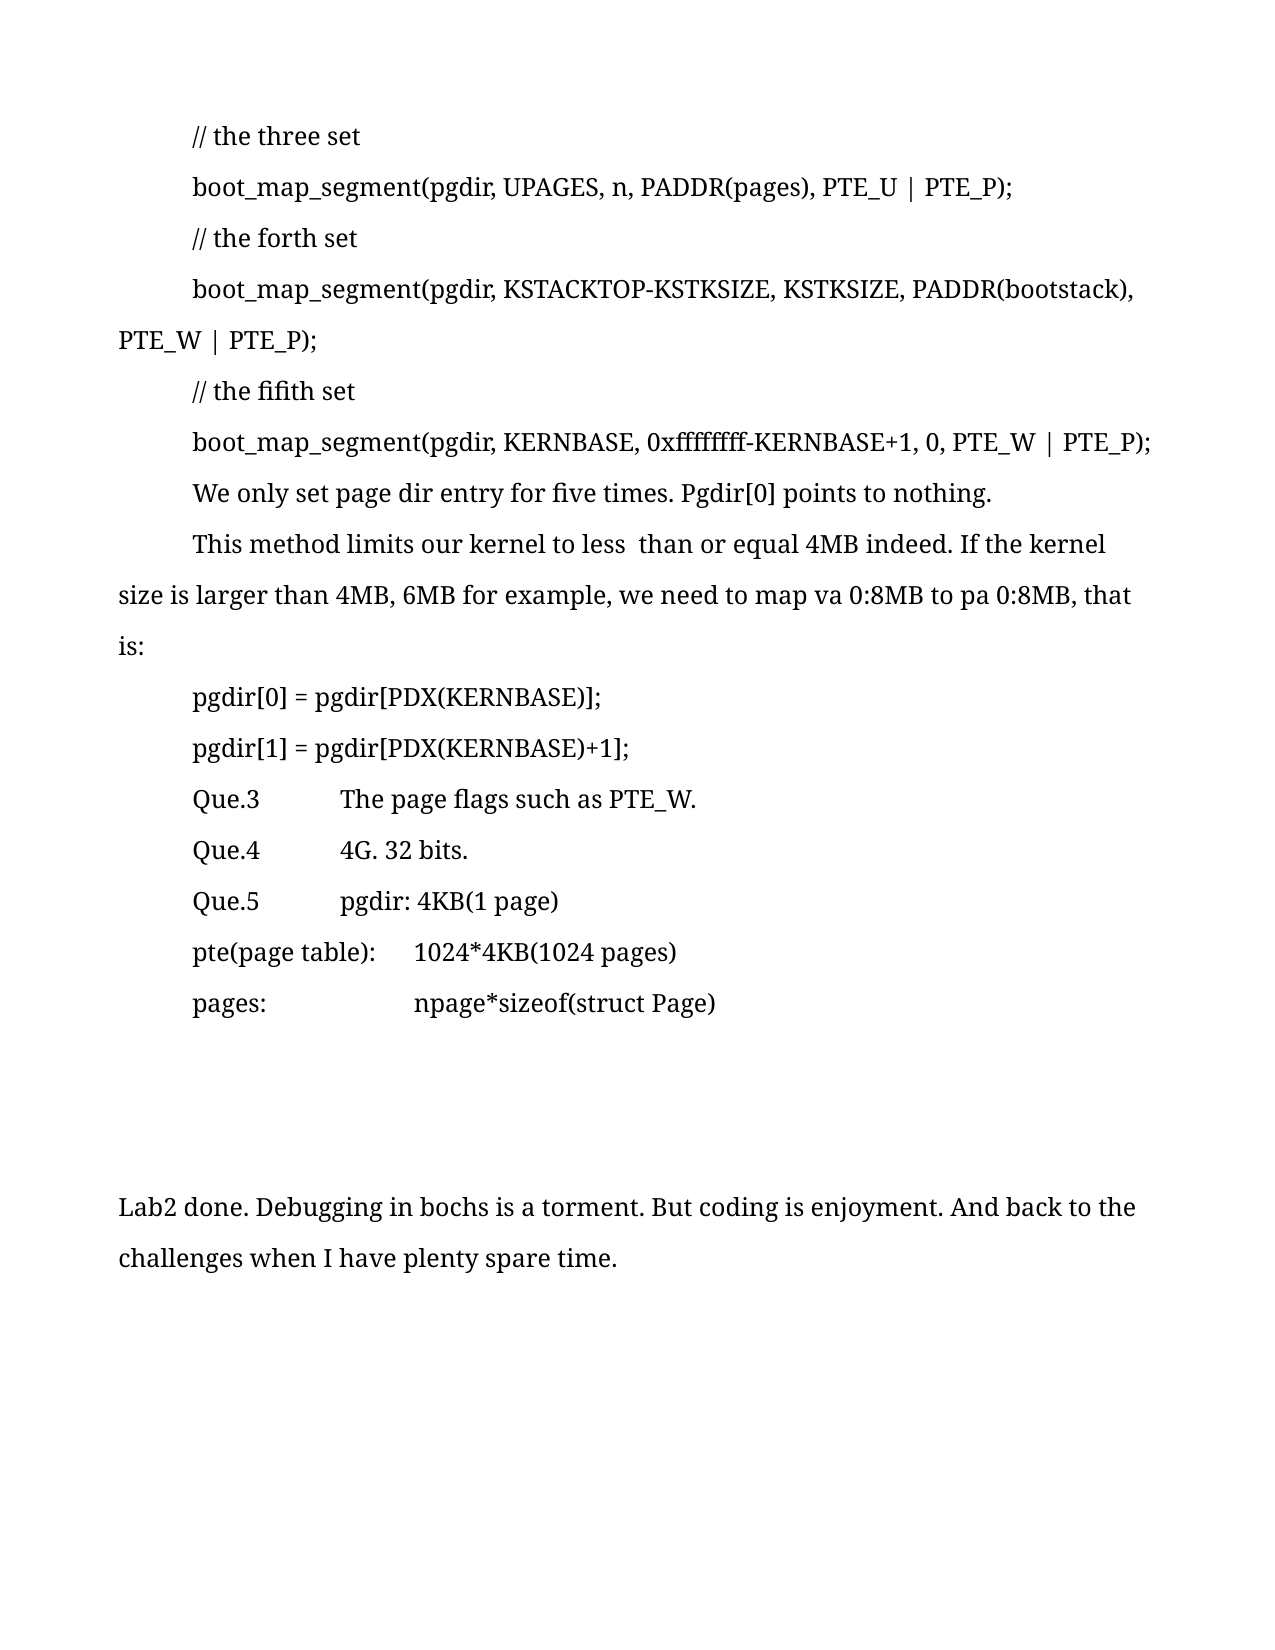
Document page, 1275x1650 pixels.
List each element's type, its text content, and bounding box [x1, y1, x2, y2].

text // the three set boot_map_segment(pgdir, UPAGES, n, PADDR(pages), PTE_U | PTE_P); // the forth set boot_map_segment(pgdir, KSTACKTOP-KSTKSIZE, KSTKSIZE, PADDR(bootstack), PTE_W | PTE_P); // the fifith set boot_map_segment(pgdir, KERNBASE, 0xffffffff-KERNBASE+1, 0, PTE_W | PTE_P); We only set page dir entry for five times. Pgdir[0] points to nothing. This method limits our kernel to less than or equal 4MB indeed. If the kernel size is larger than 4MB, 6MB for example, we need to map va 0:8MB to pa 0:8MB, that is: pgdir[0] = pgdir[PDX(KERNBASE)]; pgdir[1] = pgdir[PDX(KERNBASE)+1]; Que.3 The page flags such as PTE_W. Que.4 4G. 32 bits. Que.5 pgdir: 4KB(1 page) pte(page table): 1024*4KB(1024 pages) pages: npage*sizeof(struct Page) Lab2 done. Debugging in bochs is a torment. But coding is enjoyment. And back to the challenges when I have plenty spare time. [118, 118, 1157, 1275]
